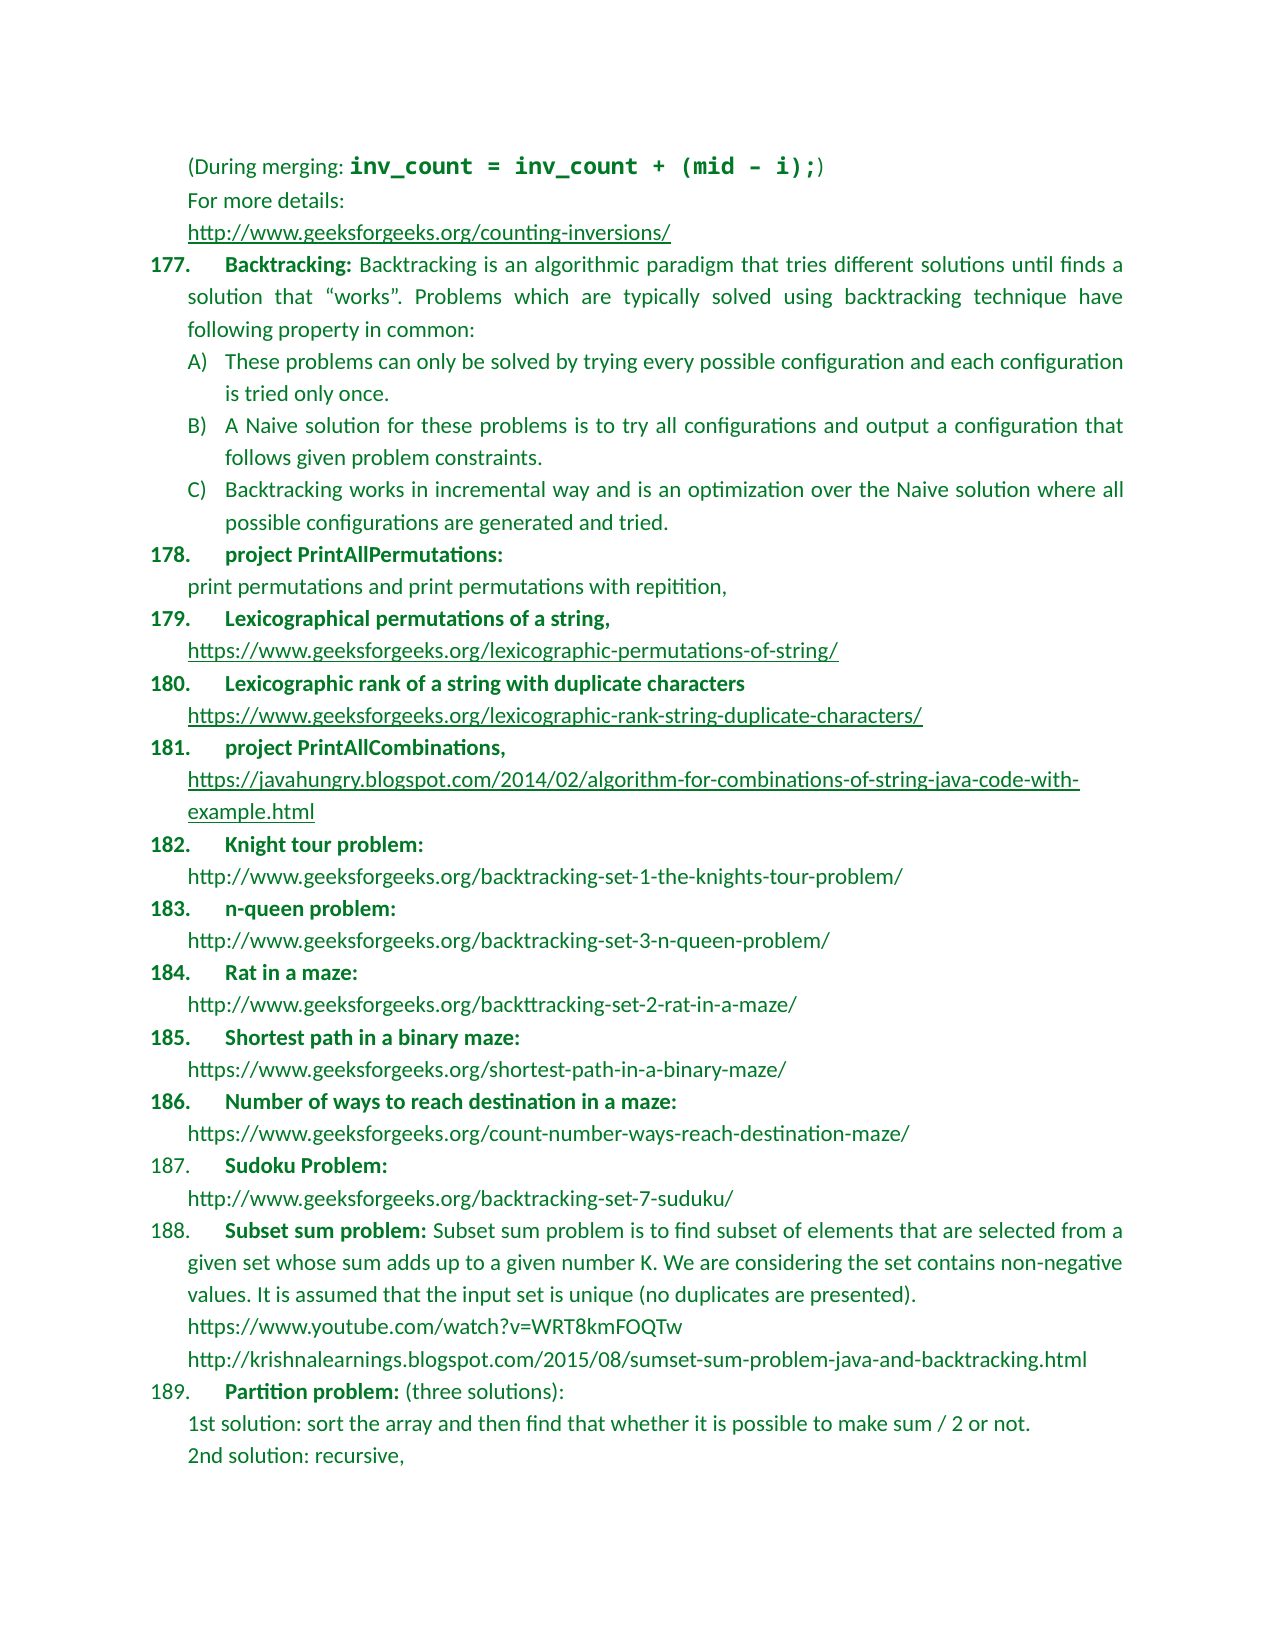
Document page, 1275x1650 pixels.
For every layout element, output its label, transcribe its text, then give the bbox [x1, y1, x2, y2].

list http://www.geeksforgeeks.org/backtracking-set-7-suduku/ [150, 1184, 1125, 1212]
list n-queen problem: [150, 894, 1125, 922]
list Lexicographical permutations of a string, [150, 604, 1125, 632]
list https://www.geeksforgeeks.org/shortest-path-in-a-binary-maze/ [150, 1055, 1125, 1083]
list 2nd solution: recursive, [150, 1441, 1125, 1469]
list Rat in a maze: [150, 958, 1125, 986]
list project PrintAllPermutations: [150, 540, 1125, 568]
list Backtracking: Backtracking is an algorithmic paradigm that tries different solutions until finds a solution that “works”. Problems which are typically solved using backtracking technique have following property in common: [150, 250, 1125, 343]
list https://www.youtube.com/watch?v=WRT8kmFOQTw [150, 1312, 1125, 1341]
list Backtracking works in incremental way and is an optimization over the Naive solution where all possible configurations are generated and tried. [187, 476, 1125, 536]
list http://www.geeksforgeeks.org/backtracking-set-3-n-queen-problem/ [150, 926, 1125, 954]
list http://www.geeksforgeeks.org/backttracking-set-2-rat-in-a-maze/ [150, 991, 1125, 1019]
list Sudoku Problem: [150, 1152, 1125, 1179]
list https://www.geeksforgeeks.org/count-number-ways-reach-destination-maze/ [150, 1119, 1125, 1147]
list print permutations and print permutations with repitition, [150, 572, 1125, 600]
list Subset sum problem: Subset sum problem is to find subset of elements that are selected from a given set whose sum adds up to a given number K. We are considering the set contains non-negative values. It is assumed that the input set is unique (no duplicates are presented). [150, 1216, 1125, 1308]
list http://www.geeksforgeeks.org/backtracking-set-1-the-knights-tour-problem/ [150, 862, 1125, 890]
list 1st solution: sort the array and then find that whether it is possible to make sum / 2 or not. [150, 1409, 1125, 1437]
list http://www.geeksforgeeks.org/counting-inversions/ [150, 218, 1125, 246]
list Knight tour problem: [150, 830, 1125, 858]
list Number of ways to reach destination in a maze: [150, 1087, 1125, 1115]
list These problems can only be solved by trying every possible configuration and each configuration is tried only once. [187, 347, 1125, 407]
list https://www.geeksforgeeks.org/lexicographic-permutations-of-string/ [150, 637, 1125, 664]
list http://krishnalearnings.blogspot.com/2015/08/sumset-sum-problem-java-and-backtracking.html [150, 1345, 1125, 1373]
list project PrintAllCombinations, [150, 733, 1125, 761]
list (During merging: inv_count = inv_count + (mid – i);) [150, 150, 1125, 181]
list https://javahungry.blogspot.com/2014/02/algorithm-for-combinations-of-string-java-code-with-example.html [150, 765, 1125, 826]
list A Naive solution for these problems is to try all configurations and output a configuration that follows given problem constraints. [187, 411, 1125, 471]
list https://www.geeksforgeeks.org/lexicographic-rank-string-duplicate-characters/ [150, 701, 1125, 729]
list For more details: [150, 186, 1125, 214]
list Shortest path in a binary maze: [150, 1023, 1125, 1051]
list Lexicographic rank of a string with duplicate characters [150, 669, 1125, 697]
list Partition problem: (three solutions): [150, 1377, 1125, 1405]
